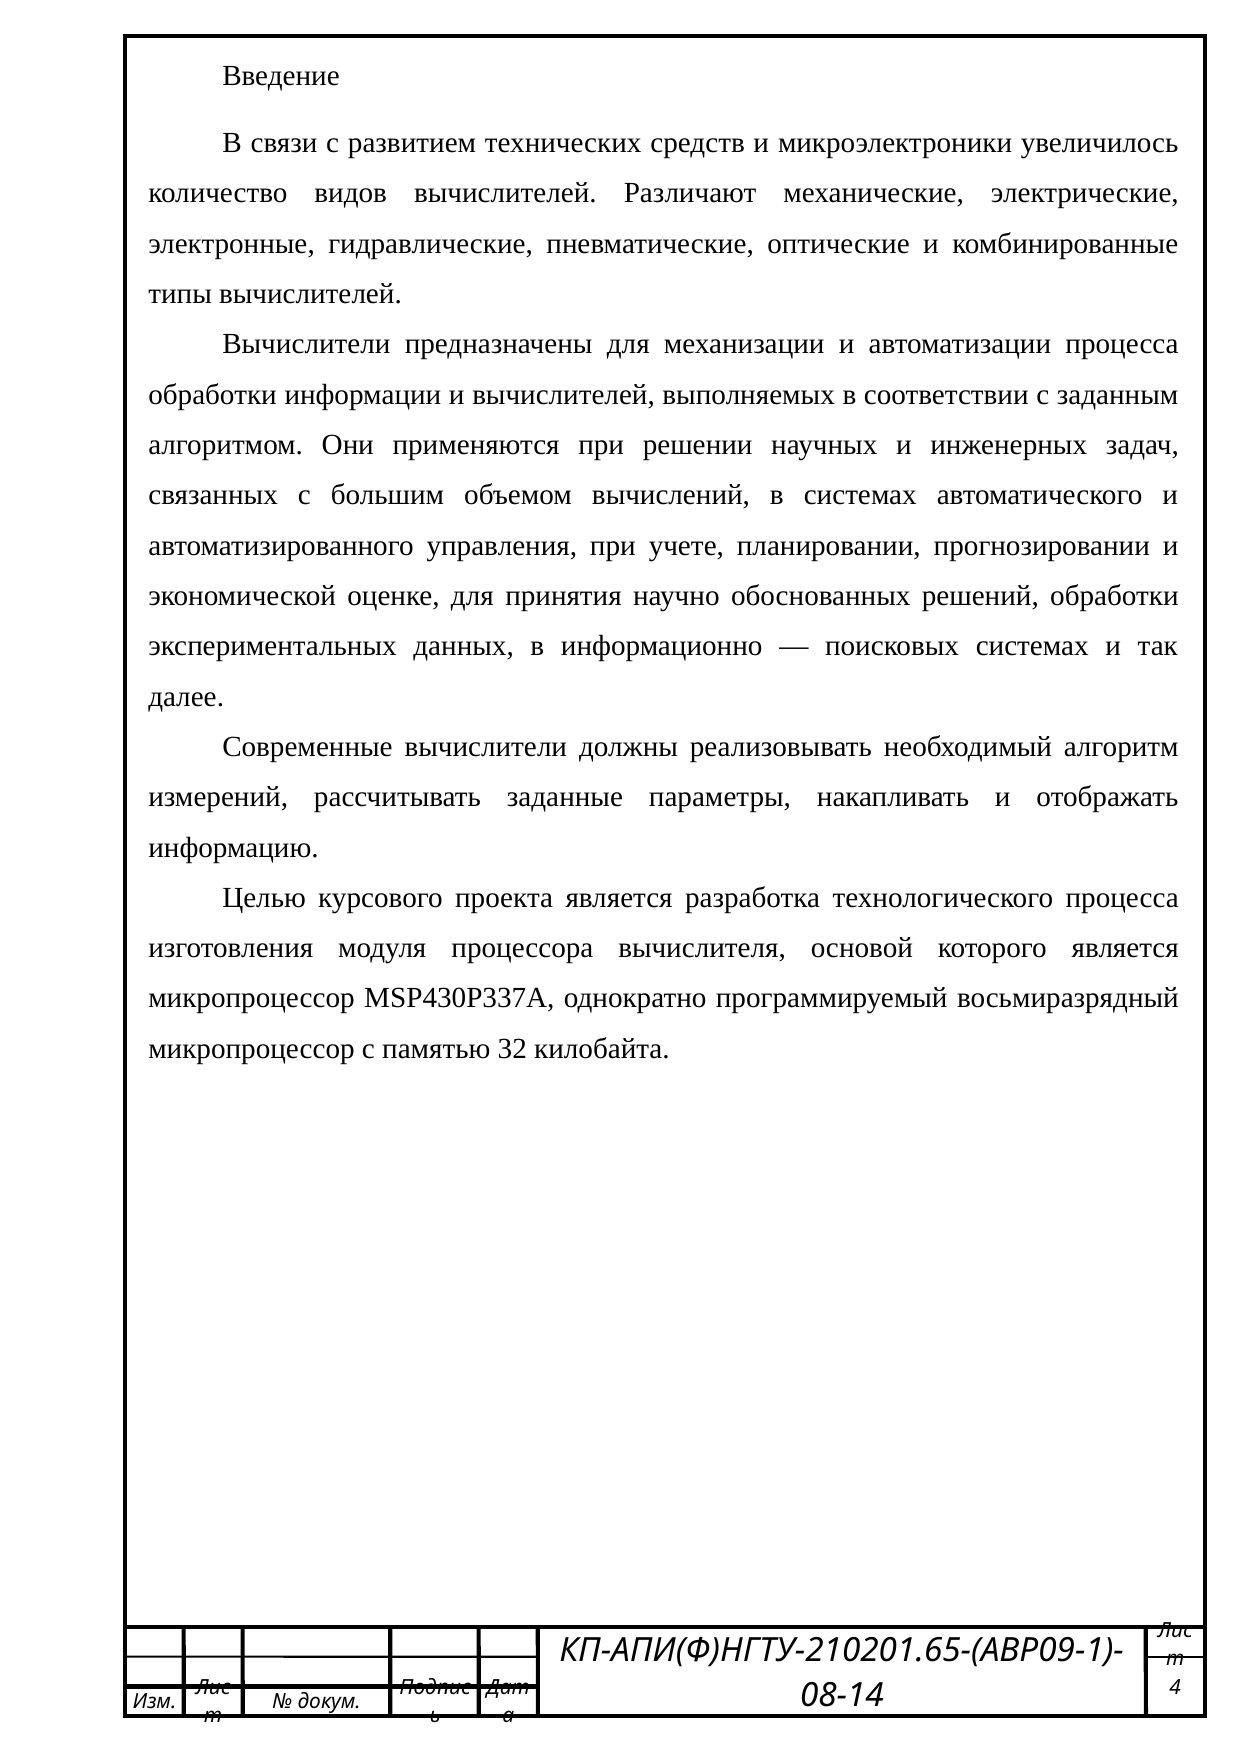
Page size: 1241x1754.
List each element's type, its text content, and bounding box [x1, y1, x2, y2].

text В связи с развитием технических средств и микроэлектроники увеличилось количество видов вычислителей. Различают механические, электрические, электронные, гидравлические, пневматические, оптические и комбинированные типы вычислителей. [148, 125, 1179, 310]
text Вычислители предназначены для механизации и автоматизации процесса обработки информации и вычислителей, выполняемых в соответствии с заданным алгоритмом. Они применяются при решении научных и инженерных задач, связанных с большим объемом вычислений, в системах автоматического и автоматизированного управления, при учете, планировании, прогнозировании и экономической оценке, для принятия научно обоснованных решений, обработки экспериментальных данных, в информационно — поисковых системах и так далее. [148, 327, 1179, 712]
text Целью курсового проекта является разработка технологического процесса изготовления модуля процессора вычислителя, основой которого является микропроцессор MSP430P337A, однократно программируемый восьмиразрядный микропроцессор с памятью 32 килобайта. [148, 880, 1179, 1064]
text Введение [148, 58, 1179, 92]
text Современные вычислители должны реализовывать необходимый алгоритм измерений, рассчитывать заданные параметры, накапливать и отображать информацию. [148, 729, 1179, 863]
